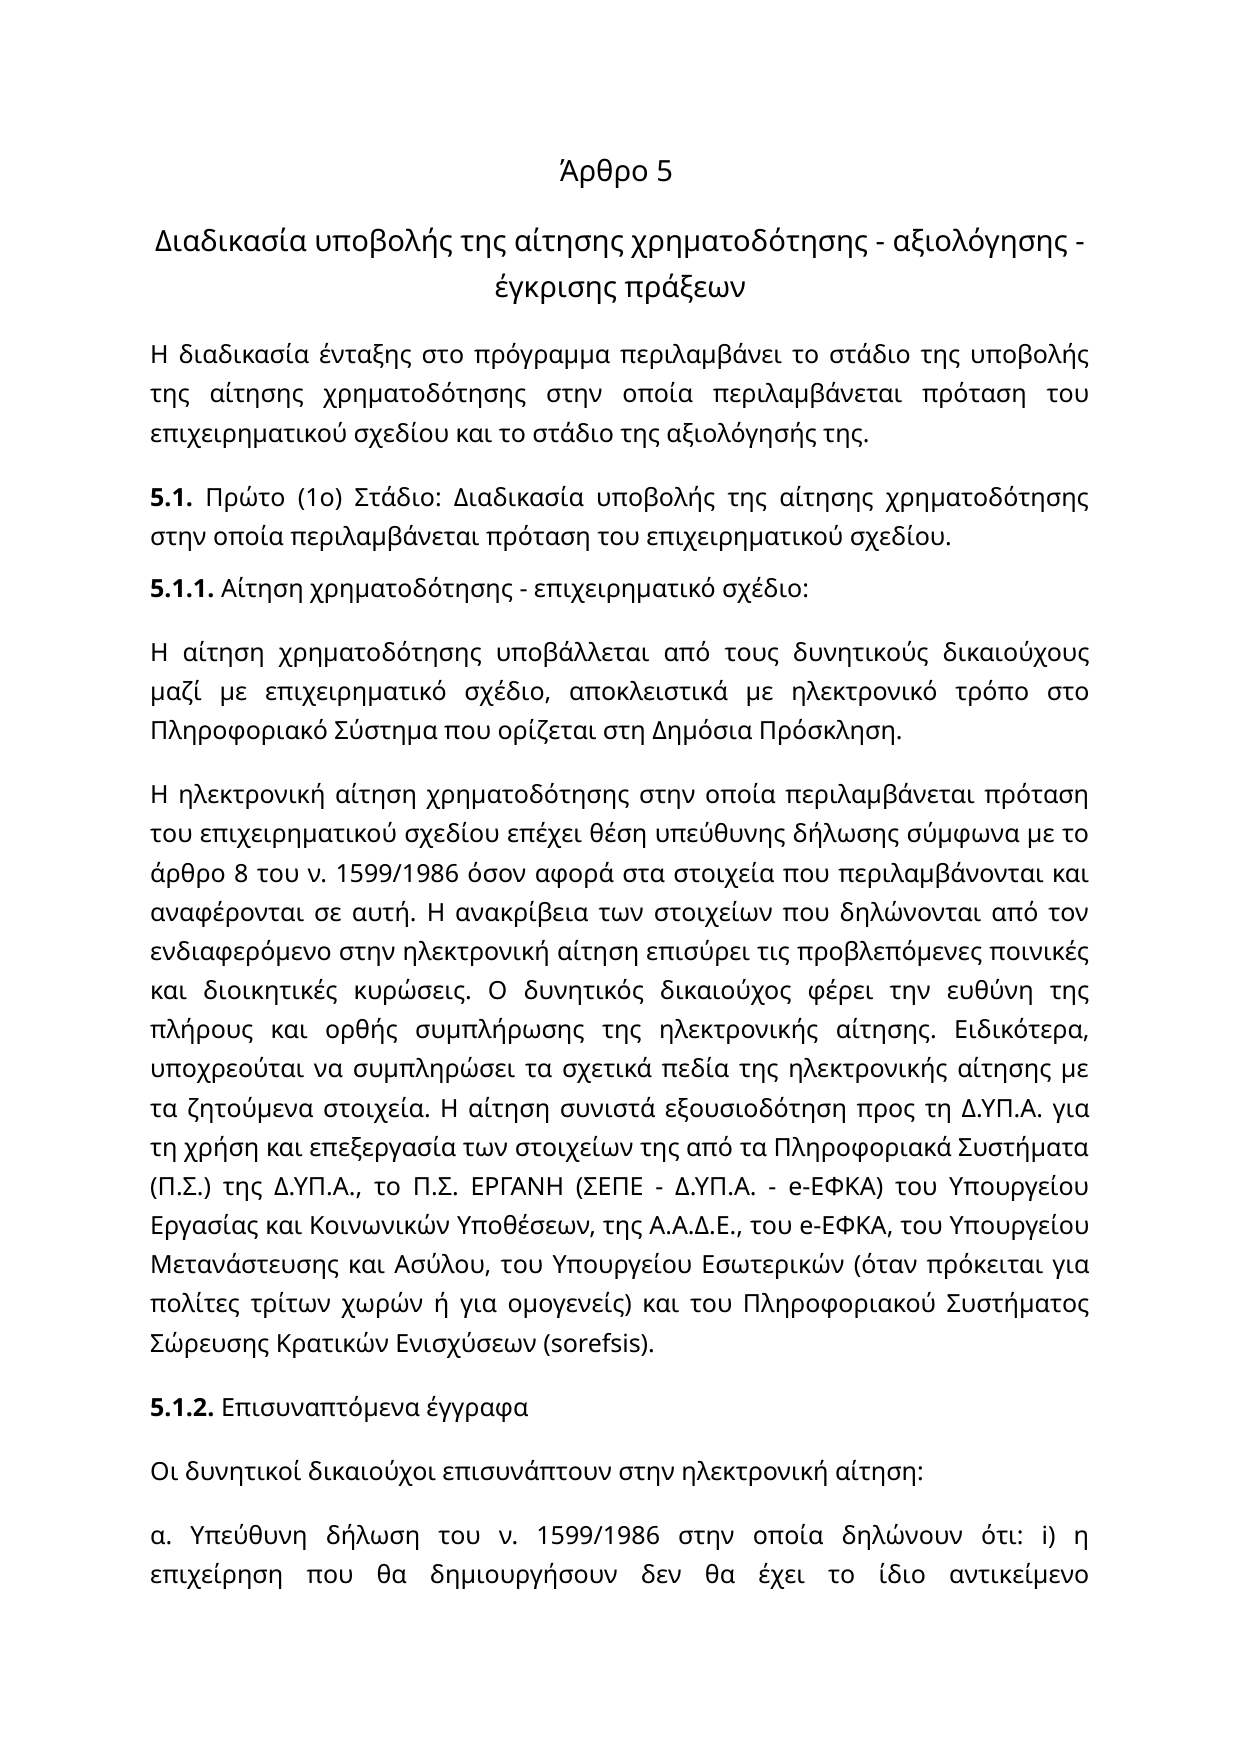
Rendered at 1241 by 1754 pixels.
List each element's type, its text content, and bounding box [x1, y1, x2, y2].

text 5.1.1. Αίτηση χρηματοδότησης - επιχειρηματικό σχέδιο: [150, 570, 1090, 604]
text 5.1. Πρώτο (1ο) Στάδιο: Διαδικασία υποβολής της αίτησης χρηματοδότησης στην οποία περιλαμβάνεται πρόταση του επιχειρηματικού σχεδίου. [150, 479, 1090, 553]
subtitle Διαδικασία υποβολής της αίτησης χρηματοδότησης - αξιολόγησης - έγκρισης πράξεων [150, 221, 1090, 306]
text Οι δυνητικοί δικαιούχοι επισυνάπτουν στην ηλεκτρονική αίτηση: [150, 1453, 1090, 1488]
text Η διαδικασία ένταξης στο πρόγραμμα περιλαμβάνει το στάδιο της υποβολής της αίτησης χρηματοδότησης στην οποία περιλαμβάνεται πρόταση του επιχειρηματικού σχεδίου και το στάδιο της αξιολόγησής της. [150, 337, 1090, 449]
text Η ηλεκτρονική αίτηση χρηματοδότησης στην οποία περιλαμβάνεται πρόταση του επιχειρηματικού σχεδίου επέχει θέση υπεύθυνης δήλωσης σύμφωνα με το άρθρο 8 του ν. 1599/1986 όσον αφορά στα στοιχεία που περιλαμβάνονται και αναφέρονται σε αυτή. Η ανακρίβεια των στοιχείων που δηλώνονται από τον ενδιαφερόμενο στην ηλεκτρονική αίτηση επισύρει τις προβλεπόμενες ποινικές και διοικητικές κυρώσεις. Ο δυνητικός δικαιούχος φέρει την ευθύνη της πλήρους και ορθής συμπλήρωσης της ηλεκτρονικής αίτησης. Ειδικότερα, υποχρεούται να συμπληρώσει τα σχετικά πεδία της ηλεκτρονικής αίτησης με τα ζητούμενα στοιχεία. Η αίτηση συνιστά εξουσιοδότηση προς τη Δ.ΥΠ.Α. για τη χρήση και επεξεργασία των στοιχείων της από τα Πληροφοριακά Συστήματα (Π.Σ.) της Δ.ΥΠ.Α., το Π.Σ. ΕΡΓΑΝΗ (ΣΕΠΕ - Δ.ΥΠ.Α. - e-ΕΦΚΑ) του Υπουργείου Εργασίας και Κοινωνικών Υποθέσεων, της Α.Α.Δ.Ε., του e-ΕΦΚΑ, του Υπουργείου Μετανάστευσης και Ασύλου, του Υπουργείου Εσωτερικών (όταν πρόκειται για πολίτες τρίτων χωρών ή για ομογενείς) και του Πληροφοριακού Συστήματος Σώρευσης Κρατικών Ενισχύσεων (sorefsis). [150, 777, 1090, 1359]
text 5.1.2. Επισυναπτόμενα έγγραφα [150, 1389, 1090, 1423]
subtitle Άρθρο 5 [150, 150, 1090, 190]
text α. Υπεύθυνη δήλωση του ν. 1599/1986 στην οποία δηλώνουν ότι: i) η επιχείρηση που θα δημιουργήσουν δεν θα έχει το ίδιο αντικείμενο [150, 1518, 1090, 1591]
text Η αίτηση χρηματοδότησης υποβάλλεται από τους δυνητικούς δικαιούχους μαζί με επιχειρηματικό σχέδιο, αποκλειστικά με ηλεκτρονικό τρόπο στο Πληροφοριακό Σύστημα που ορίζεται στη Δημόσια Πρόσκληση. [150, 634, 1090, 747]
